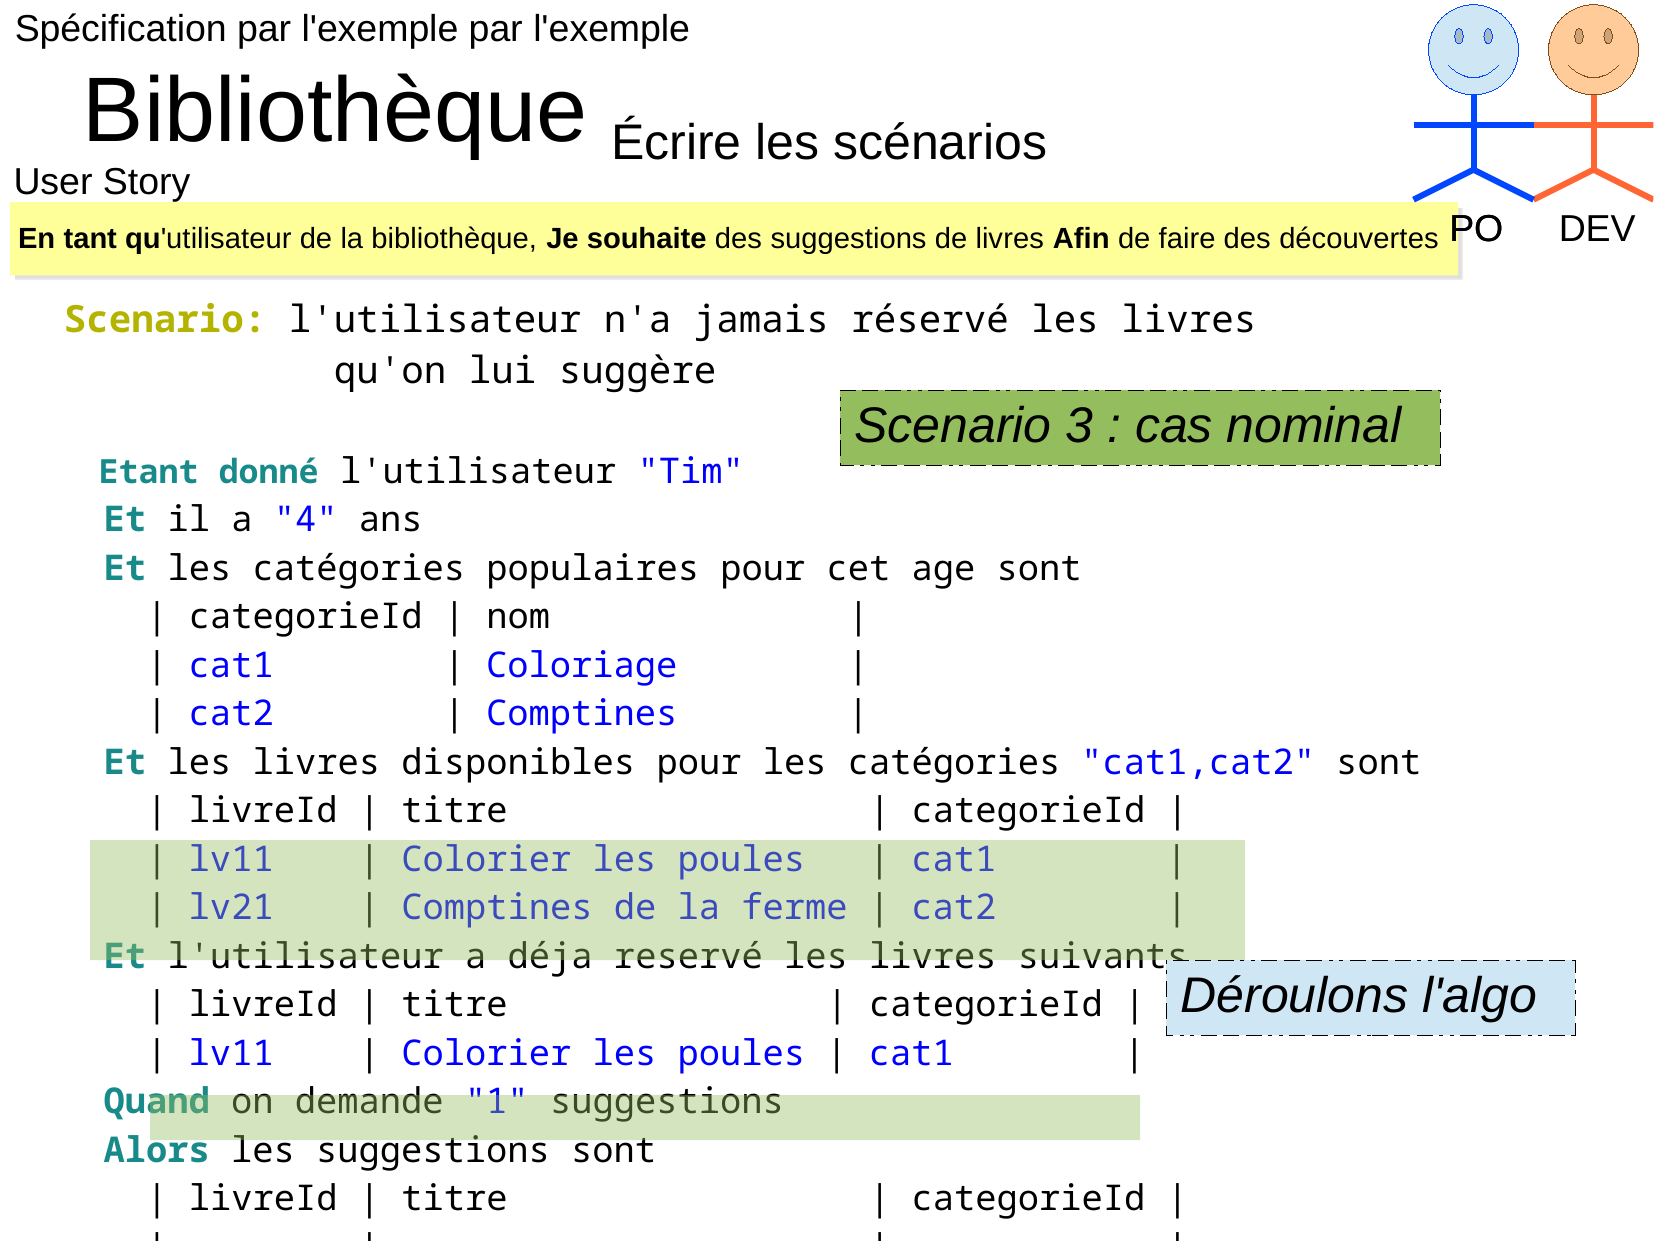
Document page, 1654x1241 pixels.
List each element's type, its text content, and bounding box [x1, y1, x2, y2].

text_box DEV [1534, 199, 1654, 257]
text_box [90, 840, 1246, 961]
text_box [1571, 4, 1639, 95]
text_box Scenario 3 : cas nominal [840, 390, 1441, 466]
text_box PO [1413, 213, 1534, 257]
text_box Déroulons l'algo [1166, 960, 1576, 1036]
text_box Scenario: l'utilisateur n'a jamais réservé les livres qu'on lui suggère Etant donné l'utilisateur "Tim" Et il a "4" ans Et les catégories populaires pour cet age sont | categorieId | nom | | cat1 | Coloriage | | cat2 | Comptines | Et les livres disponibles pour les catégories "cat1,cat2" sont | livreId | titre | categorieId | | lv11 | Colorier les poules | cat1 | | lv21 | Comptines de la ferme | cat2 | Et l'utilisateur a déja reservé les livres suivants | livreId | titre | categorieId | | lv11 | Colorier les poules | cat1 | Quand on demande "1" suggestions Alors les suggestions sont | livreId | titre | categorieId | | | | | | lv21 | Comptines de la ferme | cat2 | [3, 285, 1437, 1181]
text_box [150, 1095, 1141, 1141]
text_box User Story [0, 153, 82, 210]
text_box Spécification par l'exemple par l'exemple [0, 0, 706, 57]
text_box En tant qu'utilisateur de la bibliothèque, Je souhaite des suggestions de livres Afin de faire des découvertes [9, 210, 1459, 276]
title Bibliothèque [82, 5, 1571, 213]
text_box Écrire les scénarios [596, 106, 1063, 178]
